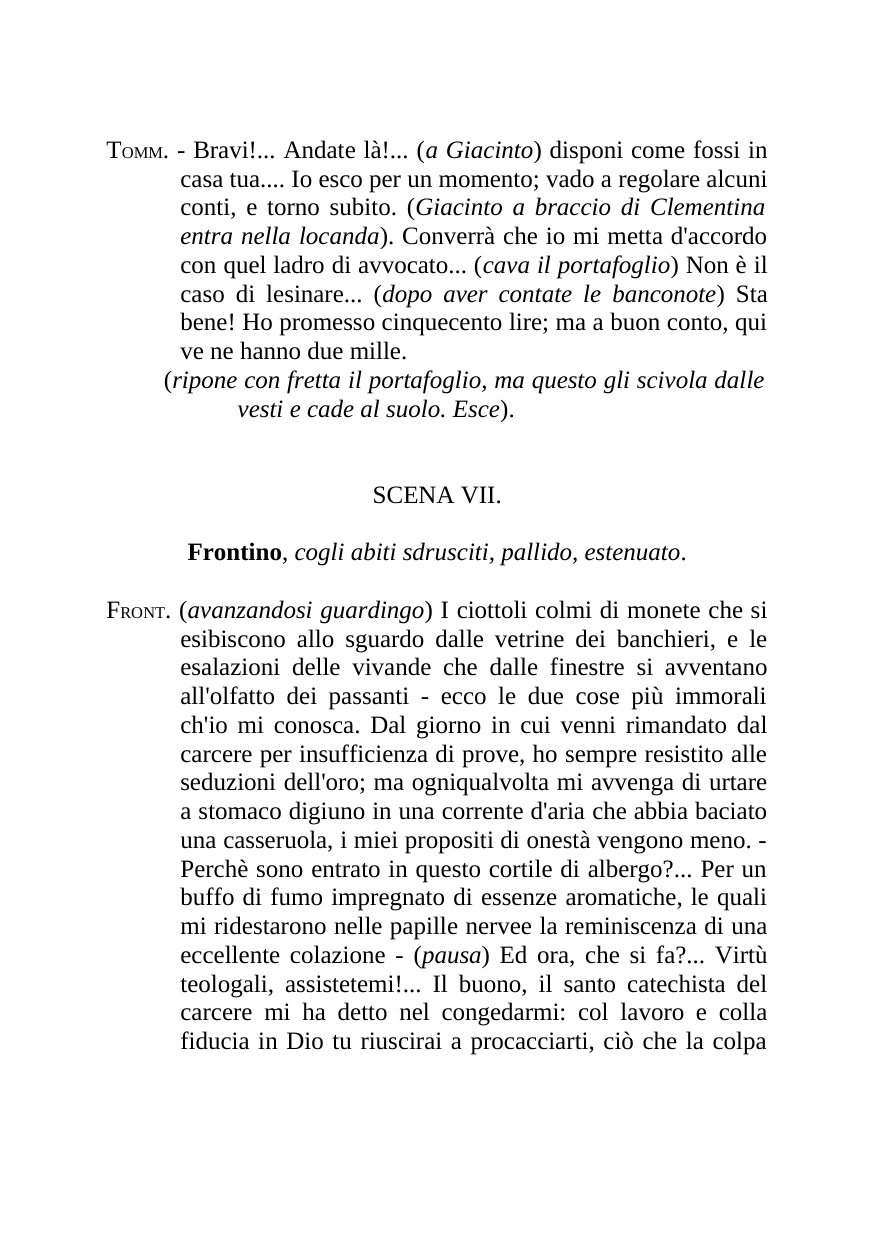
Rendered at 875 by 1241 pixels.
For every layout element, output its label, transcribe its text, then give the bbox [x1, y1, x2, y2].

text SCENA VII. [106, 480, 768, 509]
text Frontino, cogli abiti sdrusciti, pallido, estenuato. [106, 537, 768, 566]
text Front. (avanzandosi guardingo) I ciottoli colmi di monete che si esibiscono allo sguardo dalle vetrine dei banchieri, e le esalazioni delle vivande che dalle finestre si avventano all'olfatto dei passanti - ecco le due cose più immorali ch'io mi conosca. Dal giorno in cui venni rimandato dal carcere per insufficienza di prove, ho sempre resistito alle seduzioni dell'oro; ma ogniqualvolta mi avvenga di urtare a stomaco digiuno in una corrente d'aria che abbia baciato una casseruola, i miei propositi di onestà vengono meno. - Perchè sono entrato in questo cortile di albergo?... Per un buffo di fumo impregnato di essenze aromatiche, le quali mi ridestarono nelle papille nervee la reminiscenza di una eccellente colazione - (pausa) Ed ora, che si fa?... Virtù teologali, assistetemi!... Il buono, il santo catechista del carcere mi ha detto nel congedarmi: col lavoro e colla fiducia in Dio tu riuscirai a procacciarti, ciò che la colpa [106, 595, 768, 1055]
text Tomm. - Bravi!... Andate là!... (a Giacinto) disponi come fossi in casa tua.... Io esco per un momento; vado a regolare alcuni conti, e torno subito. (Giacinto a braccio di Clementina entra nella locanda). Converrà che io mi metta d'accordo con quel ladro di avvocato... (cava il portafoglio) Non è il caso di lesinare... (dopo aver contate le banconote) Sta bene! Ho promesso cinquecento lire; ma a buon conto, qui ve ne hanno due mille. [106, 135, 768, 365]
text (ripone con fretta il portafoglio, ma questo gli scivola dalle vesti e cade al suolo. Esce). [164, 365, 768, 422]
